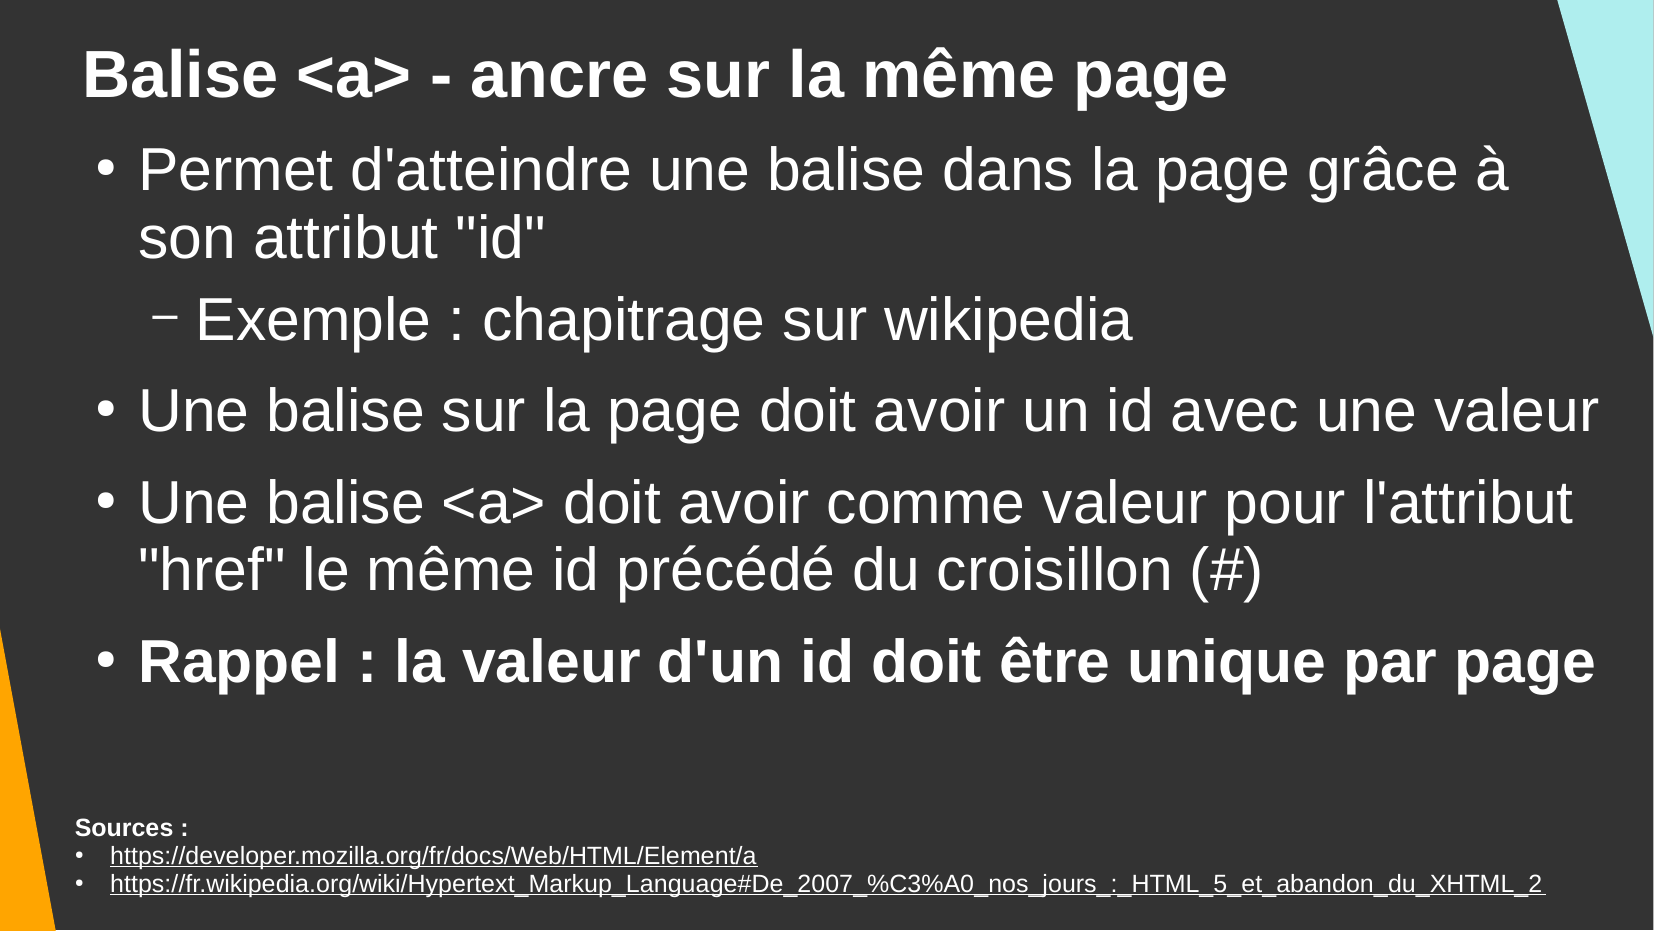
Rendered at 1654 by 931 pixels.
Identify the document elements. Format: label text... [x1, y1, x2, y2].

text_box Sources : https://developer.mozilla.org/fr/docs/Web/HTML/Element/a https://fr.wikipedia.org/wiki/Hypertext_Markup_Language#De_2007_%C3%A0_nos_jours_:_HTML_5_et_abandon_du_XHTML_2 [60, 806, 1642, 931]
text_box [1557, 0, 1654, 340]
list Permet d'atteindre une balise dans la page grâce à son attribut "id" Exemple : chapitrage sur wikipedia Une balise sur la page doit avoir un id avec une valeur Une balise <a> doit avoir comme valeur pour l'attribut "href" le même id précédé du croisillon (#) Rappel : la valeur d'un id doit être unique par page [80, 135, 1605, 709]
title Balise <a> - ancre sur la même page [82, 37, 1571, 114]
text_box [0, 628, 56, 931]
